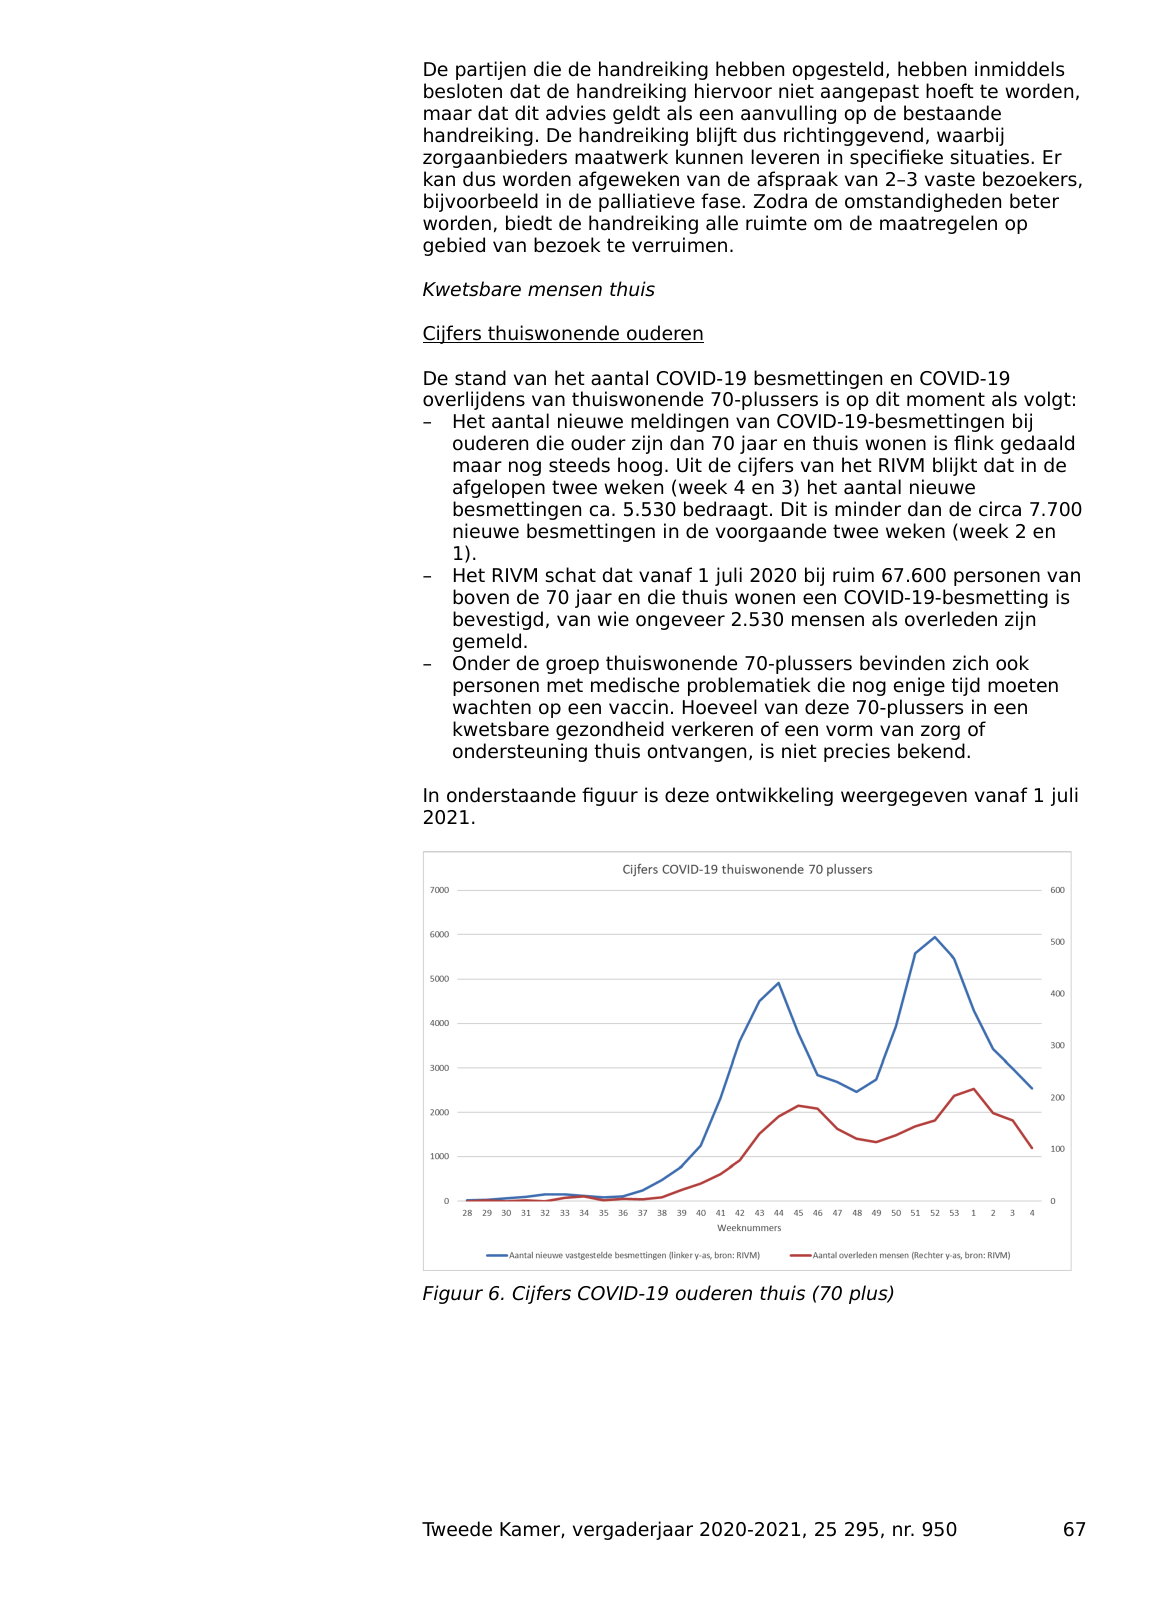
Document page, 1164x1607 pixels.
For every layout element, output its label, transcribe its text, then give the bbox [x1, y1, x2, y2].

text In onderstaande figuur is deze ontwikkeling weergegeven vanaf 1 juli 2021. [422, 785, 1087, 829]
text – Het RIVM schat dat vanaf 1 juli 2020 bij ruim 67.600 personen van boven de 70 jaar en die thuis wonen een COVID-19-besmetting is bevestigd, van wie ongeveer 2.530 mensen als overleden zijn gemeld. [422, 565, 1087, 653]
picture [422, 851, 1072, 1271]
text – Het aantal nieuwe meldingen van COVID-19-besmettingen bij ouderen die ouder zijn dan 70 jaar en thuis wonen is flink gedaald maar nog steeds hoog. Uit de cijfers van het RIVM blijkt dat in de afgelopen twee weken (week 4 en 3) het aantal nieuwe besmettingen ca. 5.530 bedraagt. Dit is minder dan de circa 7.700 nieuwe besmettingen in de voorgaande twee weken (week 2 en 1). [422, 411, 1087, 565]
text Figuur 6. Cijfers COVID-19 ouderen thuis (70 plus) [422, 1282, 1072, 1304]
text De partijen die de handreiking hebben opgesteld, hebben inmiddels besloten dat de handreiking hiervoor niet aangepast hoeft te worden, maar dat dit advies geldt als een aanvulling op de bestaande handreiking. De handreiking blijft dus richtinggevend, waarbij zorgaanbieders maatwerk kunnen leveren in specifieke situaties. Er kan dus worden afgeweken van de afspraak van 2–3 vaste bezoekers, bijvoorbeeld in de palliatieve fase. Zodra de omstandigheden beter worden, biedt de handreiking alle ruimte om de maatregelen op gebied van bezoek te verruimen. [422, 59, 1087, 257]
text – Onder de groep thuiswonende 70-plussers bevinden zich ook personen met medische problematiek die nog enige tijd moeten wachten op een vaccin. Hoeveel van deze 70-plussers in een kwetsbare gezondheid verkeren of een vorm van zorg of ondersteuning thuis ontvangen, is niet precies bekend. [422, 653, 1087, 763]
subtitle Cijfers thuiswonende ouderen [422, 323, 1087, 345]
subtitle Kwetsbare mensen thuis [422, 279, 1087, 301]
text De stand van het aantal COVID-19 besmettingen en COVID-19 overlijdens van thuiswonende 70-plussers is op dit moment als volgt: [422, 367, 1087, 411]
